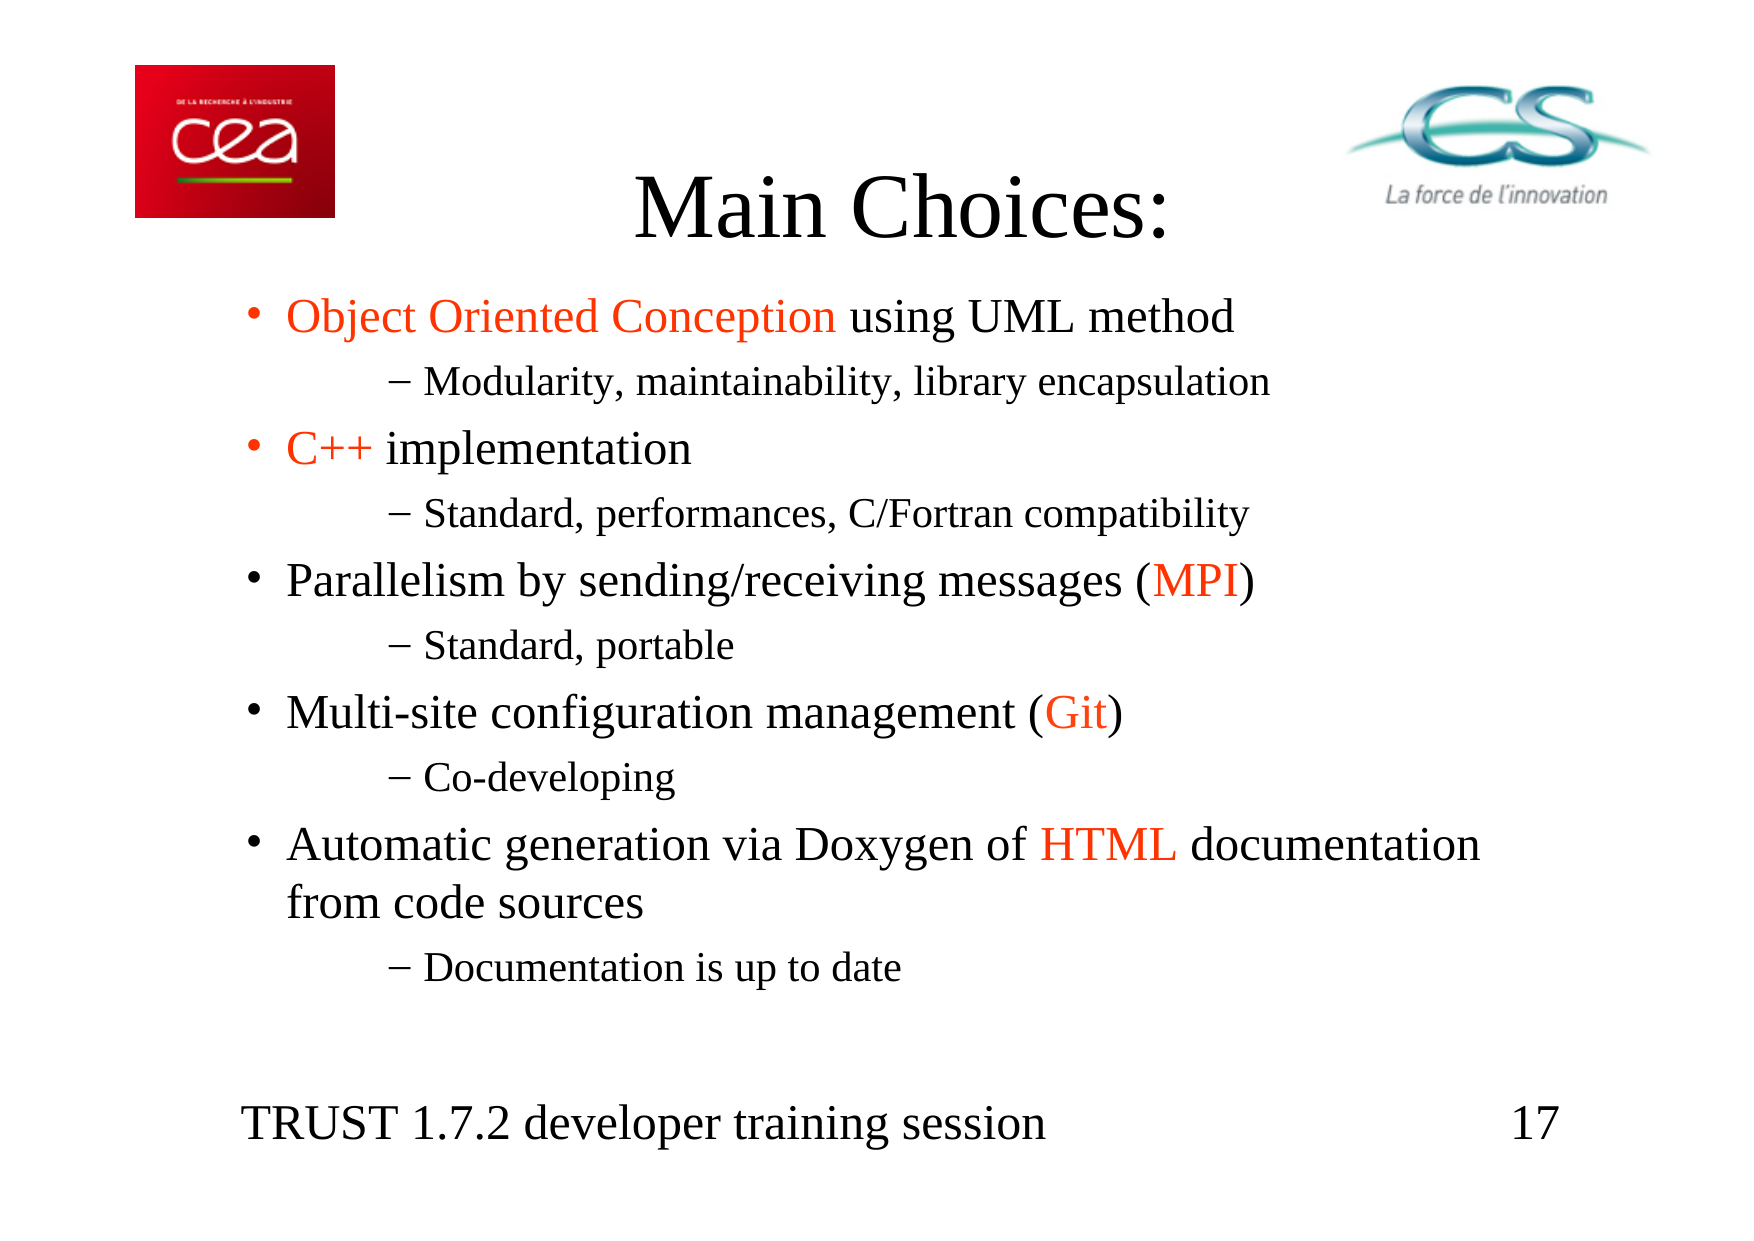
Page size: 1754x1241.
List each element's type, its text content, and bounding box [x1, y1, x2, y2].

picture [135, 65, 335, 218]
picture [1340, 73, 1662, 218]
title Main Choices: [227, 106, 1579, 295]
list Object Oriented Conception using UML method Modularity, maintainability, library encapsulation C++ implementation Standard, performances, C/Fortran compatibility Parallelism by sending/receiving messages (MPI) Standard, portable Multi-site configuration management (Git) Co-developing Automatic generation via Doxygen of HTML documentation from code sources Documentation is up to date [230, 276, 1583, 1002]
